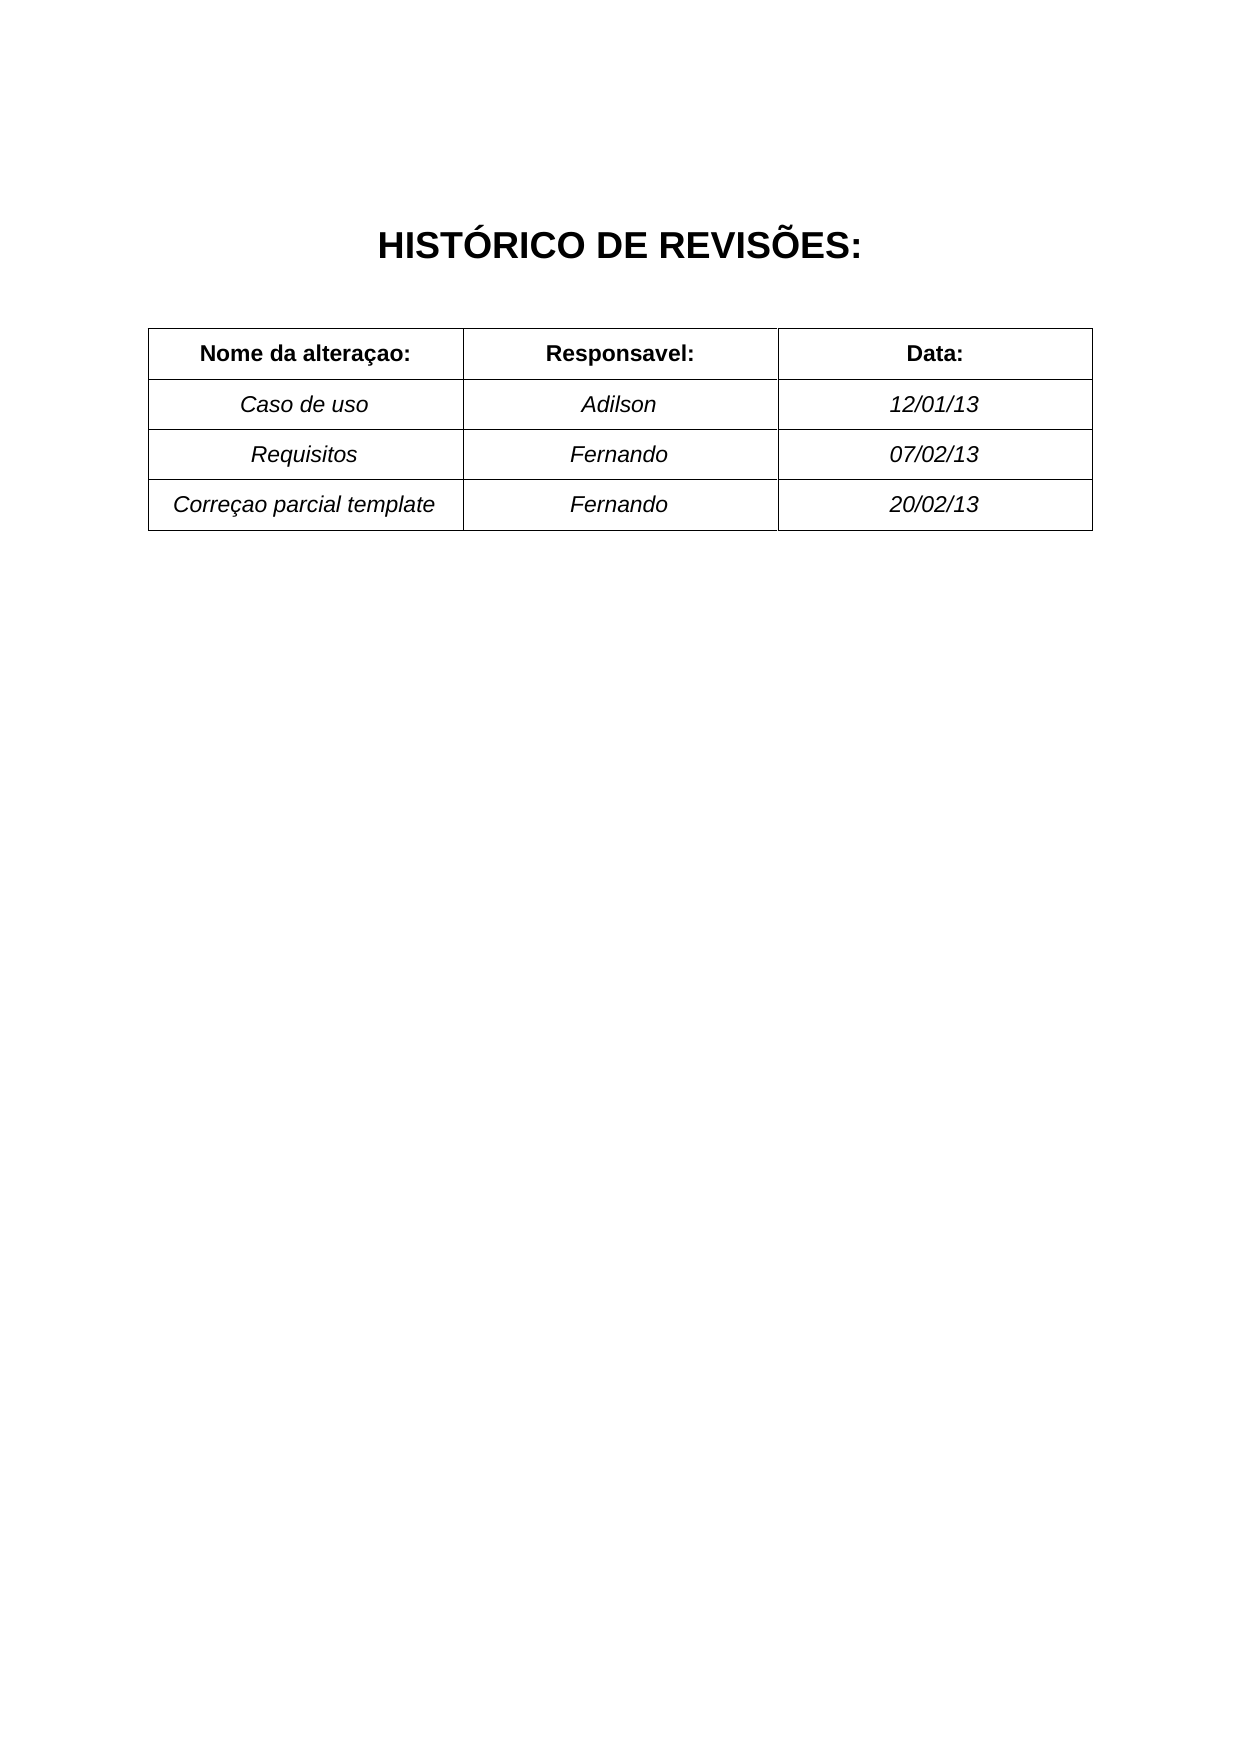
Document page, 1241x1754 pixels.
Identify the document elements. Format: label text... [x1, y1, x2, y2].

text HISTÓRICO DE REVISÕES: [148, 223, 1092, 266]
table_cell Caso de uso [149, 380, 463, 429]
table_cell Fernando [464, 430, 777, 479]
table_header Nome da alteraçao: [149, 329, 463, 379]
table_cell Fernando [464, 480, 777, 530]
table_cell Adilson [464, 380, 777, 429]
table_cell 20/02/13 [779, 480, 1092, 530]
table_header Responsavel: [464, 329, 777, 379]
table_cell 12/01/13 [779, 380, 1092, 429]
table_header Data: [779, 329, 1092, 379]
table_cell Correçao parcial template [149, 480, 463, 530]
table_cell 07/02/13 [779, 430, 1092, 479]
table_cell Requisitos [149, 430, 463, 479]
